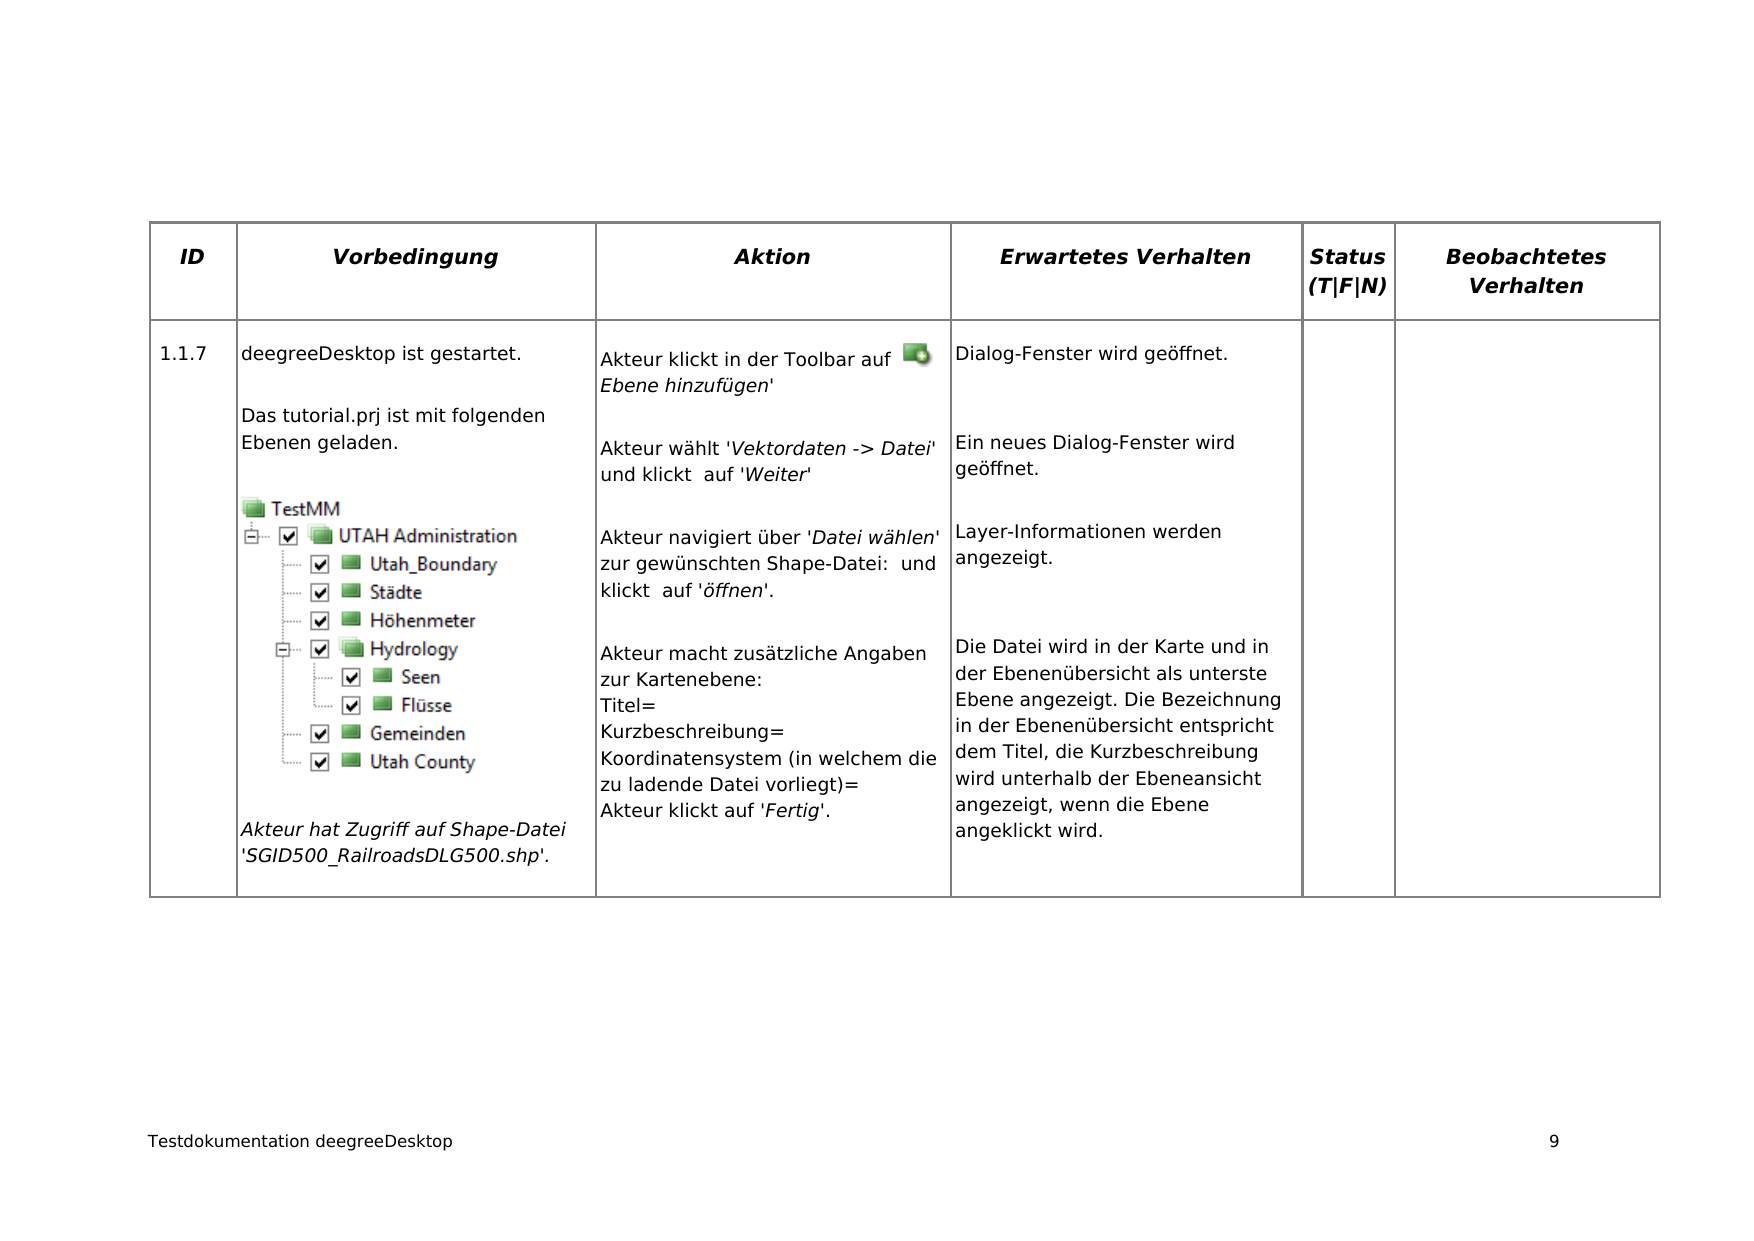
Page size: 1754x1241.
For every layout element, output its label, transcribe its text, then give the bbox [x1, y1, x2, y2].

table_header Erwartetes Verhalten [952, 224, 1301, 319]
table_cell [1396, 321, 1659, 896]
table_cell [1304, 321, 1394, 896]
table_header Beobachtetes Verhalten [1396, 224, 1659, 319]
table_cell Dialog-Fenster wird geöffnet. Ein neues Dialog-Fenster wird geöffnet. Layer-Informationen werden angezeigt. Die Datei wird in der Karte und in der Ebenenüber­sicht als unterste Ebene angezeigt. Die Bezeichnung in der Ebenenüber­sicht entspricht dem Titel, die Kurzbeschreibung wird unterhalb der Ebeneansicht angezeigt, wenn die Ebene angeklickt wird. [952, 321, 1301, 896]
table_cell Akteur klickt in der Toolbar auf Ebene hinzufügen' Akteur wählt 'Vektordaten -> Datei' und klickt auf 'Weiter' Akteur navigiert über 'Datei wählen' zur gewünschten Shape-Datei: und klickt auf 'öffnen'. Akteur macht zusätzliche Angaben zur Kartenebene: Titel= Kurzbeschreibung= Koordinatensystem (in welchem die zu ladende Datei vorliegt)= Akteur klickt auf 'Fertig'. [597, 321, 950, 896]
table_header Status (T|F|N) [1304, 224, 1394, 319]
table_cell [151, 321, 236, 896]
table_header ID [151, 224, 236, 319]
table_cell deegreeDesktop ist gestartet. Das tutorial.prj ist mit folgenden Ebenen geladen. Akteur hat Zugriff auf Shape-Datei 'SGID500_RailroadsDLG500.shp'. [238, 321, 595, 896]
picture [902, 342, 933, 367]
table_header Vorbedingung [238, 224, 595, 319]
picture [240, 494, 524, 778]
table_header Aktion [597, 224, 950, 319]
